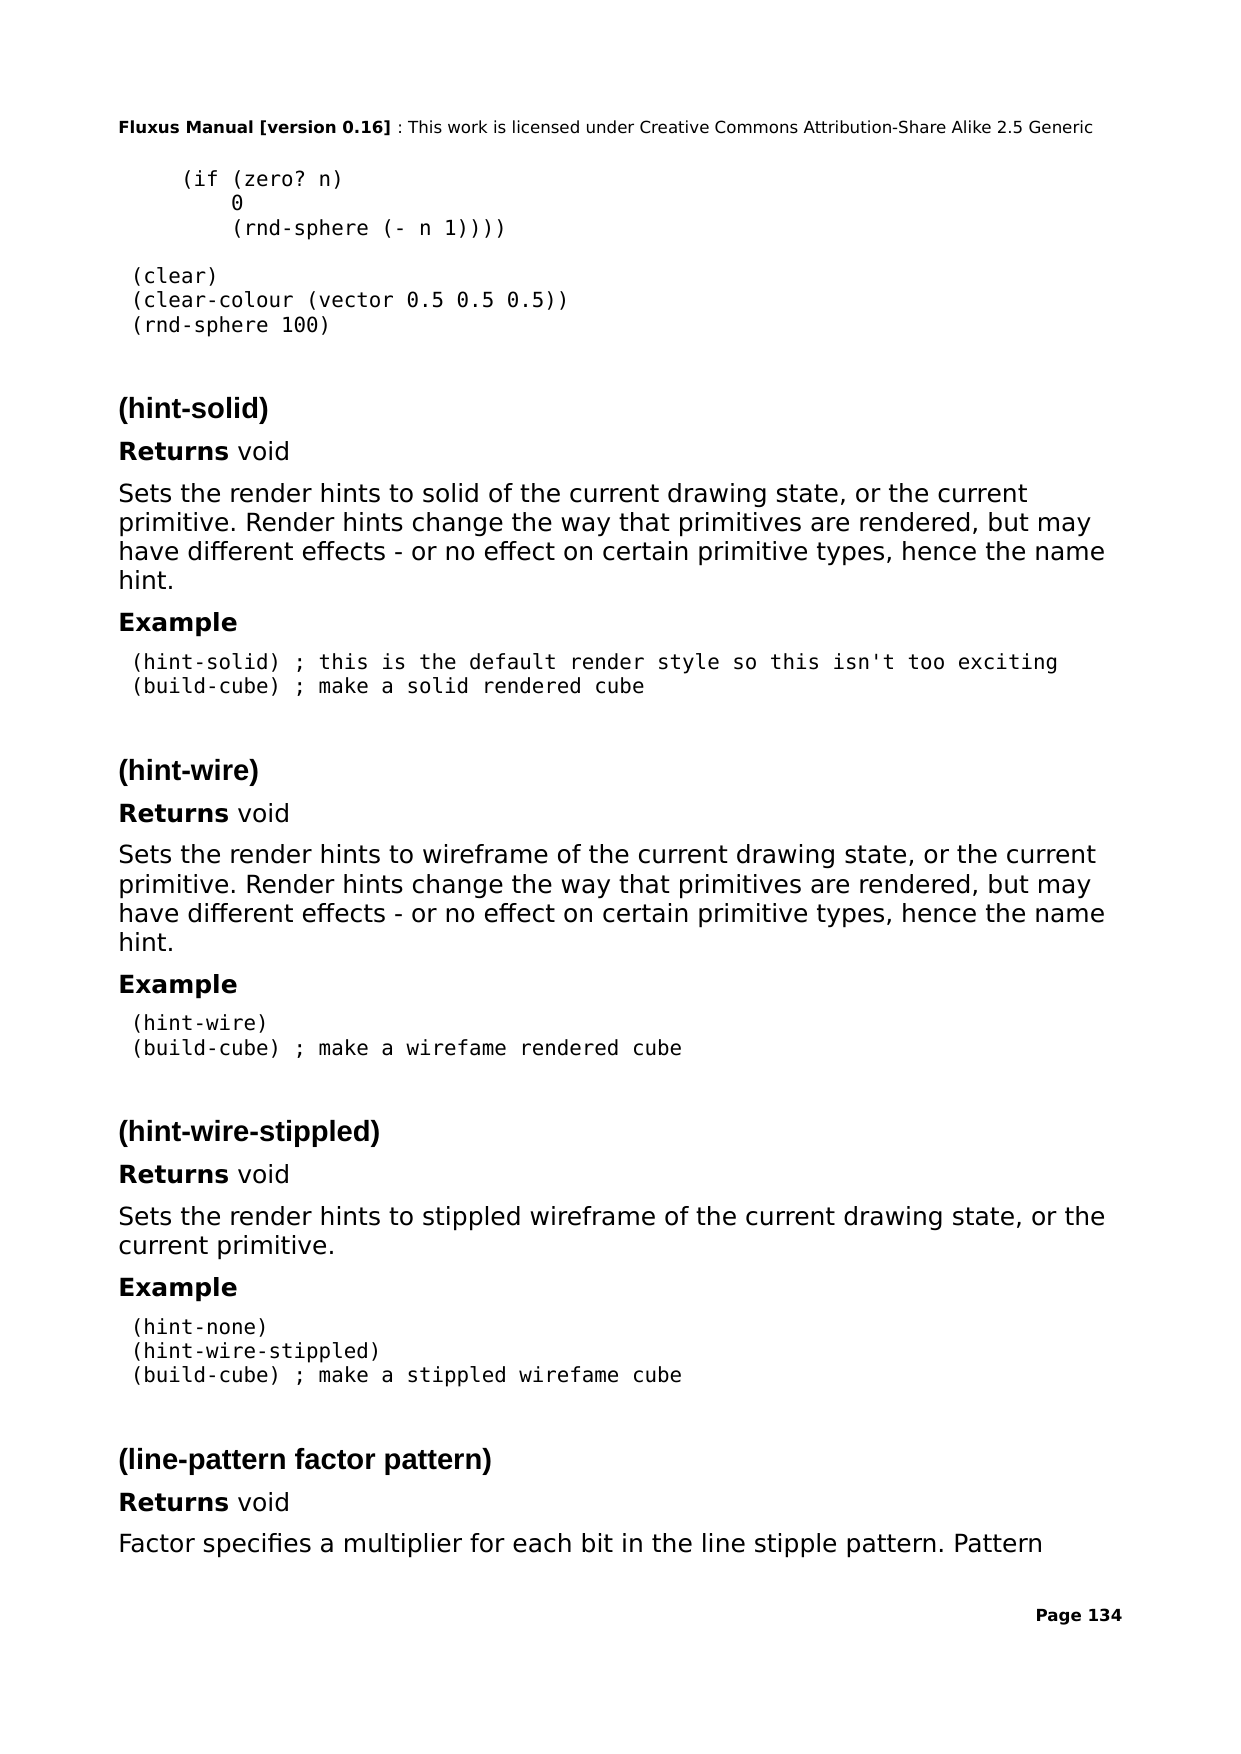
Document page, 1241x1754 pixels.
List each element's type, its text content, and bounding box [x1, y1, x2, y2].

text Returns void [118, 437, 1122, 467]
text (rnd-sphere 100) [118, 313, 1122, 337]
text (clear) [118, 264, 1122, 288]
text (hint-wire-stippled) [118, 1339, 1122, 1363]
text (rnd-sphere (- n 1)))) [118, 216, 1122, 240]
text Factor specifies a multiplier for each bit in the line stipple pattern. Pattern [118, 1530, 1122, 1559]
text Sets the render hints to stippled wireframe of the current drawing state, or the current primitive. [118, 1202, 1122, 1261]
text Sets the render hints to wireframe of the current drawing state, or the current primitive. Render hints change the way that primitives are rendered, but may have different effects - or no effect on certain primitive types, hence the name hint. [118, 841, 1122, 957]
text Example [118, 1273, 1122, 1302]
text (hint-none) [118, 1315, 1122, 1339]
subtitle (line-pattern factor pattern) [118, 1442, 1122, 1476]
text Example [118, 608, 1122, 637]
text (build-cube) ; make a wirefame rendered cube [118, 1036, 1122, 1060]
text (hint-wire) [118, 1011, 1122, 1036]
text (if (zero? n) [118, 167, 1122, 191]
subtitle (hint-wire-stippled) [118, 1114, 1122, 1148]
text 0 [118, 191, 1122, 216]
text (clear-colour (vector 0.5 0.5 0.5)) [118, 288, 1122, 313]
subtitle (hint-wire) [118, 753, 1122, 786]
text Returns void [118, 1161, 1122, 1190]
text (hint-solid) ; this is the default render style so this isn't too exciting [118, 650, 1122, 674]
text (build-cube) ; make a stippled wirefame cube [118, 1363, 1122, 1387]
text Returns void [118, 1488, 1122, 1517]
subtitle (hint-solid) [118, 391, 1122, 425]
text Example [118, 970, 1122, 999]
text (build-cube) ; make a solid rendered cube [118, 674, 1122, 698]
text Returns void [118, 799, 1122, 828]
text Sets the render hints to solid of the current drawing state, or the current primitive. Render hints change the way that primitives are rendered, but may have different effects - or no effect on certain primitive types, hence the name hint. [118, 479, 1122, 596]
